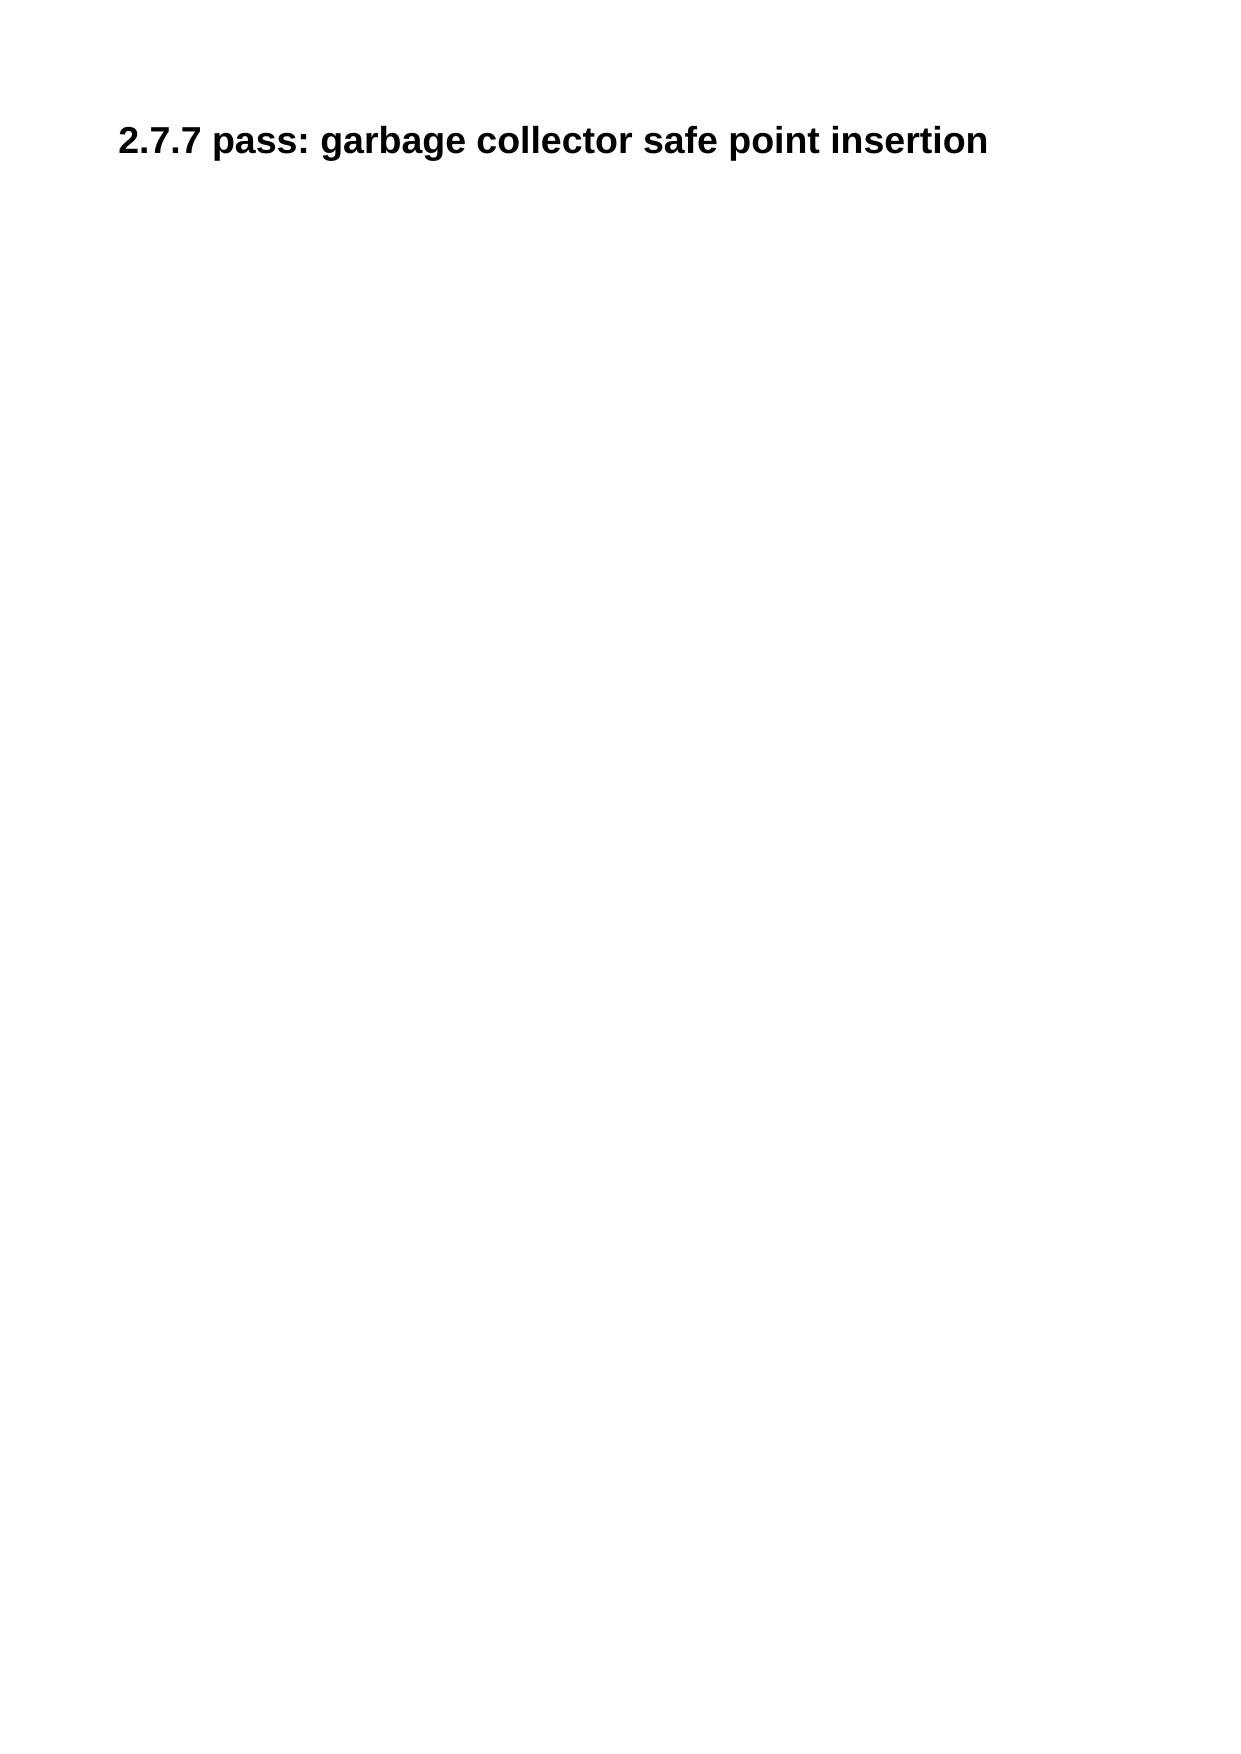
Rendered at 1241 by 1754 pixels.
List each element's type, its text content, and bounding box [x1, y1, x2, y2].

subtitle 2.7.7 pass: garbage collector safe point insertion [118, 118, 1122, 161]
